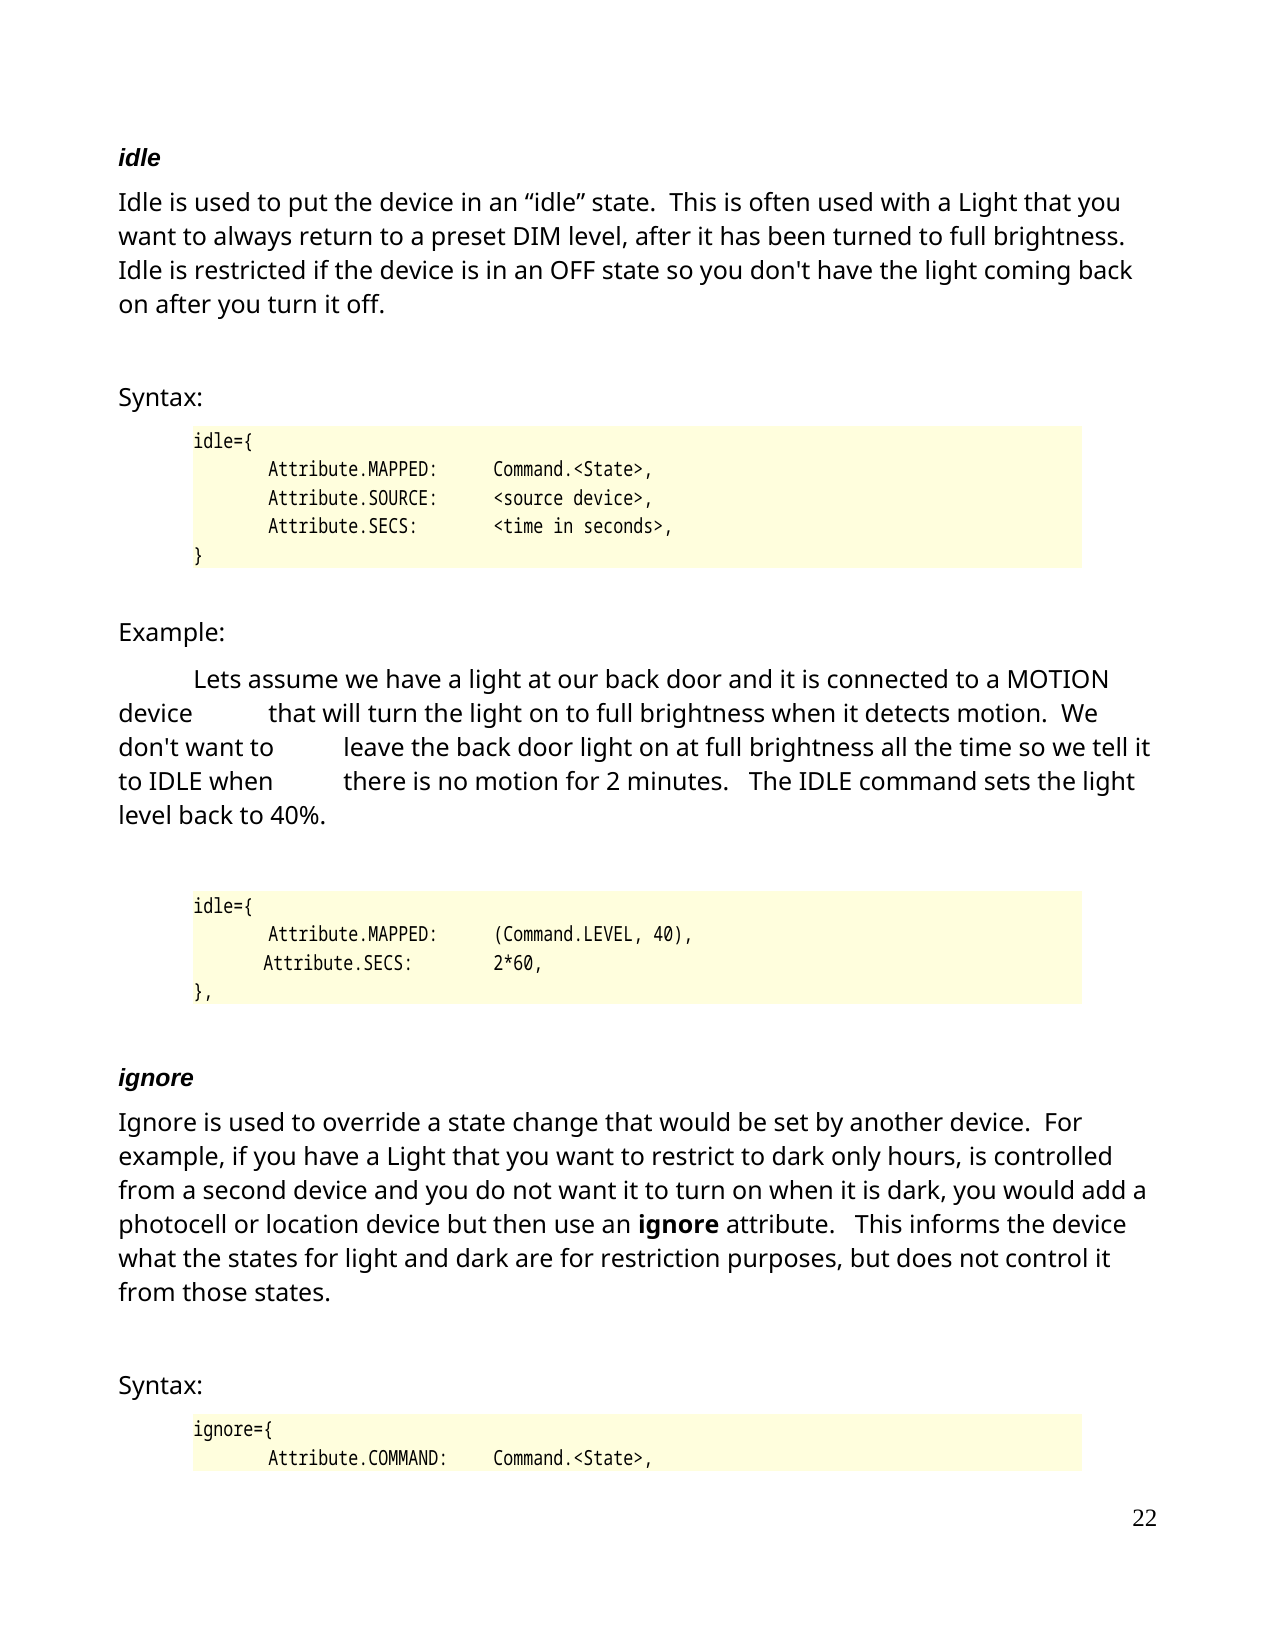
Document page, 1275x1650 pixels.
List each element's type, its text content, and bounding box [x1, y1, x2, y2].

text Ignore is used to override a state change that would be set by another device. For example, if you have a Light that you want to restrict to dark only hours, is controlled from a second device and you do not want it to turn on when it is dark, you would add a photocell or location device but then use an ignore attribute. This informs the device what the states for light and dark are for restriction purposes, but does not control it from those states. [118, 1104, 1157, 1309]
subtitle ignore [118, 1063, 1157, 1092]
text Example: [118, 615, 1157, 649]
text Syntax: [118, 1368, 1157, 1402]
text Syntax: [118, 379, 1157, 413]
text Attribute.COMMAND: Command.<State>, [193, 1443, 1082, 1471]
text Idle is used to put the device in an “idle” state. This is often used with a Light that you want to always return to a preset DIM level, after it has been turned to full brightness. Idle is restricted if the device is in an OFF state so you don't have the light coming back on after you turn it off. [118, 184, 1157, 320]
text Attribute.MAPPED: (Command.LEVEL, 40), [193, 919, 1082, 948]
text }, [193, 976, 1082, 1004]
text Attribute.MAPPED: Command.<State>, [193, 454, 1082, 483]
text Attribute.SECS: 2*60, [193, 948, 1082, 976]
text Attribute.SOURCE: <source device>, [193, 483, 1082, 511]
text idle={ [193, 426, 1082, 454]
text Lets assume we have a light at our back door and it is connected to a MOTION device that will turn the light on to full brightness when it detects motion. We don't want to leave the back door light on at full brightness all the time so we tell it to IDLE when there is no motion for 2 minutes. The IDLE command sets the light level back to 40%. [118, 661, 1157, 832]
text } [193, 540, 1082, 568]
subtitle idle [118, 143, 1157, 172]
text idle={ [193, 891, 1082, 919]
text Attribute.SECS: <time in seconds>, [193, 511, 1082, 540]
text ignore={ [193, 1414, 1082, 1443]
